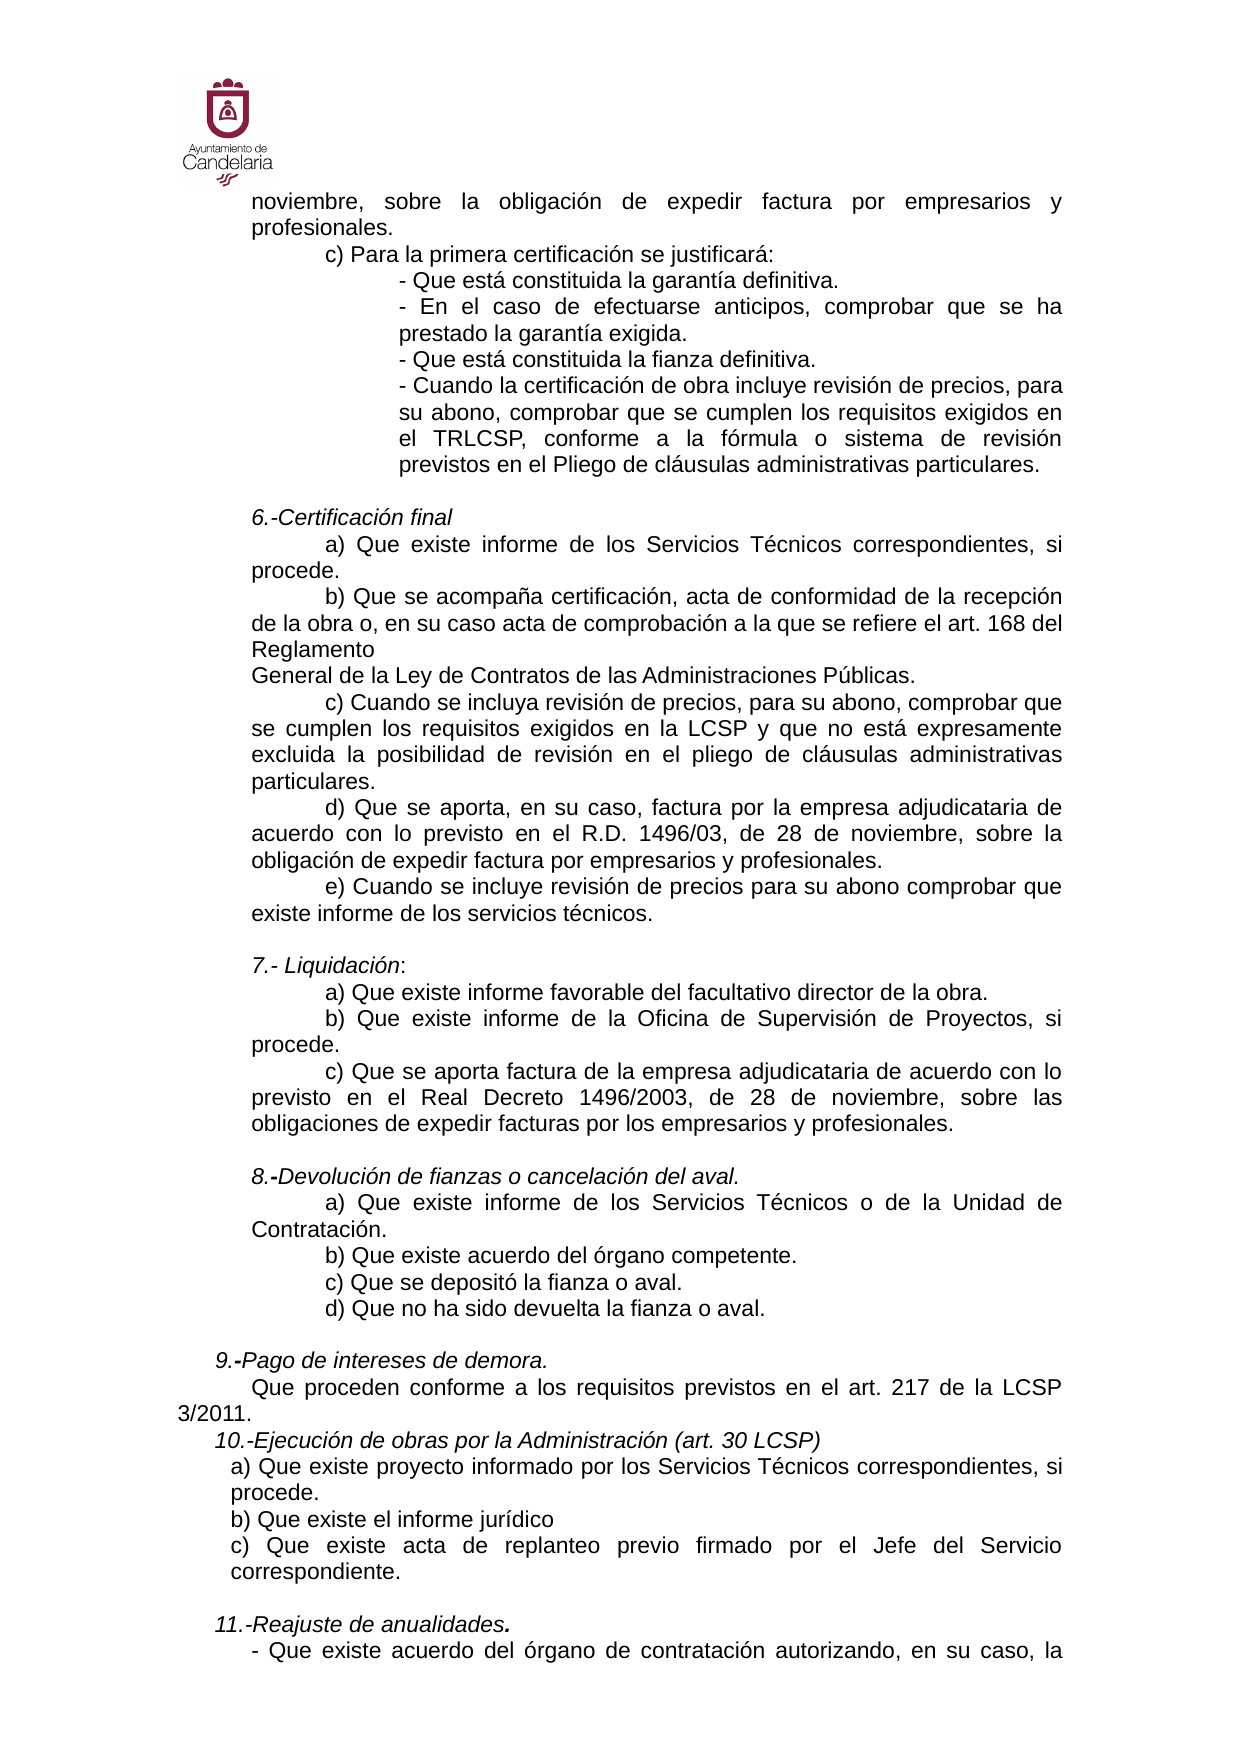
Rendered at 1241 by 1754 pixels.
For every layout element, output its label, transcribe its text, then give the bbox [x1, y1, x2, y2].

text 11.-Reajuste de anualidades. [177, 1611, 1063, 1637]
text 8.-Devolución de fianzas o cancelación del aval. [177, 1163, 1063, 1189]
text c) Que existe acta de replanteo previo firmado por el Jefe del Servicio correspondiente. [230, 1532, 1063, 1585]
text c) Que se aporta factura de la empresa adjudicataria de acuerdo con lo previsto en el Real Decreto 1496/2003, de 28 de noviembre, sobre las obligaciones de expedir facturas por los empresarios y profesionales. [251, 1058, 1063, 1137]
text - Que existe acuerdo del órgano de contratación autorizando, en su caso, la [251, 1637, 1063, 1664]
text noviembre, sobre la obligación de expedir factura por empresarios y profesionales. [251, 188, 1063, 241]
text a) Que existe informe de los Servicios Técnicos correspondientes, si procede. [251, 531, 1063, 583]
text 7.- Liquidación: [177, 952, 1063, 978]
text a) Que existe informe de los Servicios Técnicos o de la Unidad de Contratación. [251, 1189, 1063, 1242]
text - En el caso de efectuarse anticipos, comprobar que se ha prestado la garantía exigida. [398, 293, 1063, 346]
text a) Que existe informe favorable del facultativo director de la obra. [251, 978, 1063, 1005]
text c) Para la primera certificación se justificará: [251, 241, 1063, 267]
text e) Cuando se incluye revisión de precios para su abono comprobar que existe informe de los servicios técnicos. [251, 873, 1063, 926]
text b) Que existe acuerdo del órgano competente. [251, 1242, 1063, 1268]
text b) Que existe el informe jurídico [230, 1506, 1063, 1532]
text d) Que se aporta, en su caso, factura por la empresa adjudicataria de acuerdo con lo previsto en el R.D. 1496/03, de 28 de noviembre, sobre la obligación de expedir factura por empresarios y profesionales. [251, 794, 1063, 873]
text - Que está constituida la fianza definitiva. [325, 346, 1063, 372]
text 10.-Ejecución de obras por la Administración (art. 30 LCSP) [177, 1427, 1063, 1453]
text c) Que se depositó la fianza o aval. [251, 1268, 1063, 1295]
text - Que está constituida la garantía definitiva. [325, 267, 1063, 293]
text - Cuando la certificación de obra incluye revisión de precios, para su abono, comprobar que se cumplen los requisitos exigidos en el TRLCSP, conforme a la fórmula o sistema de revisión previstos en el Pliego de cláusulas administrativas particulares. [398, 372, 1063, 478]
text General de la Ley de Contratos de las Administraciones Públicas. [251, 662, 1063, 689]
text c) Cuando se incluya revisión de precios, para su abono, comprobar que se cumplen los requisitos exigidos en la LCSP y que no está expresamente excluida la posibilidad de revisión en el pliego de cláusulas administrativas particulares. [251, 689, 1063, 794]
text 6.-Certificación final [177, 504, 1063, 531]
text b) Que se acompaña certificación, acta de conformidad de la recepción de la obra o, en su caso acta de comprobación a la que se refiere el art. 168 del Reglamento [251, 583, 1063, 662]
text 9.-Pago de intereses de demora. [177, 1347, 1063, 1374]
text a) Que existe proyecto informado por los Servicios Técnicos correspondientes, si procede. [230, 1453, 1063, 1506]
text b) Que existe informe de la Oficina de Supervisión de Proyectos, si procede. [251, 1005, 1063, 1058]
text d) Que no ha sido devuelta la fianza o aval. [251, 1295, 1063, 1321]
text Que proceden conforme a los requisitos previstos en el art. 217 de la LCSP 3/2011. [177, 1374, 1063, 1427]
